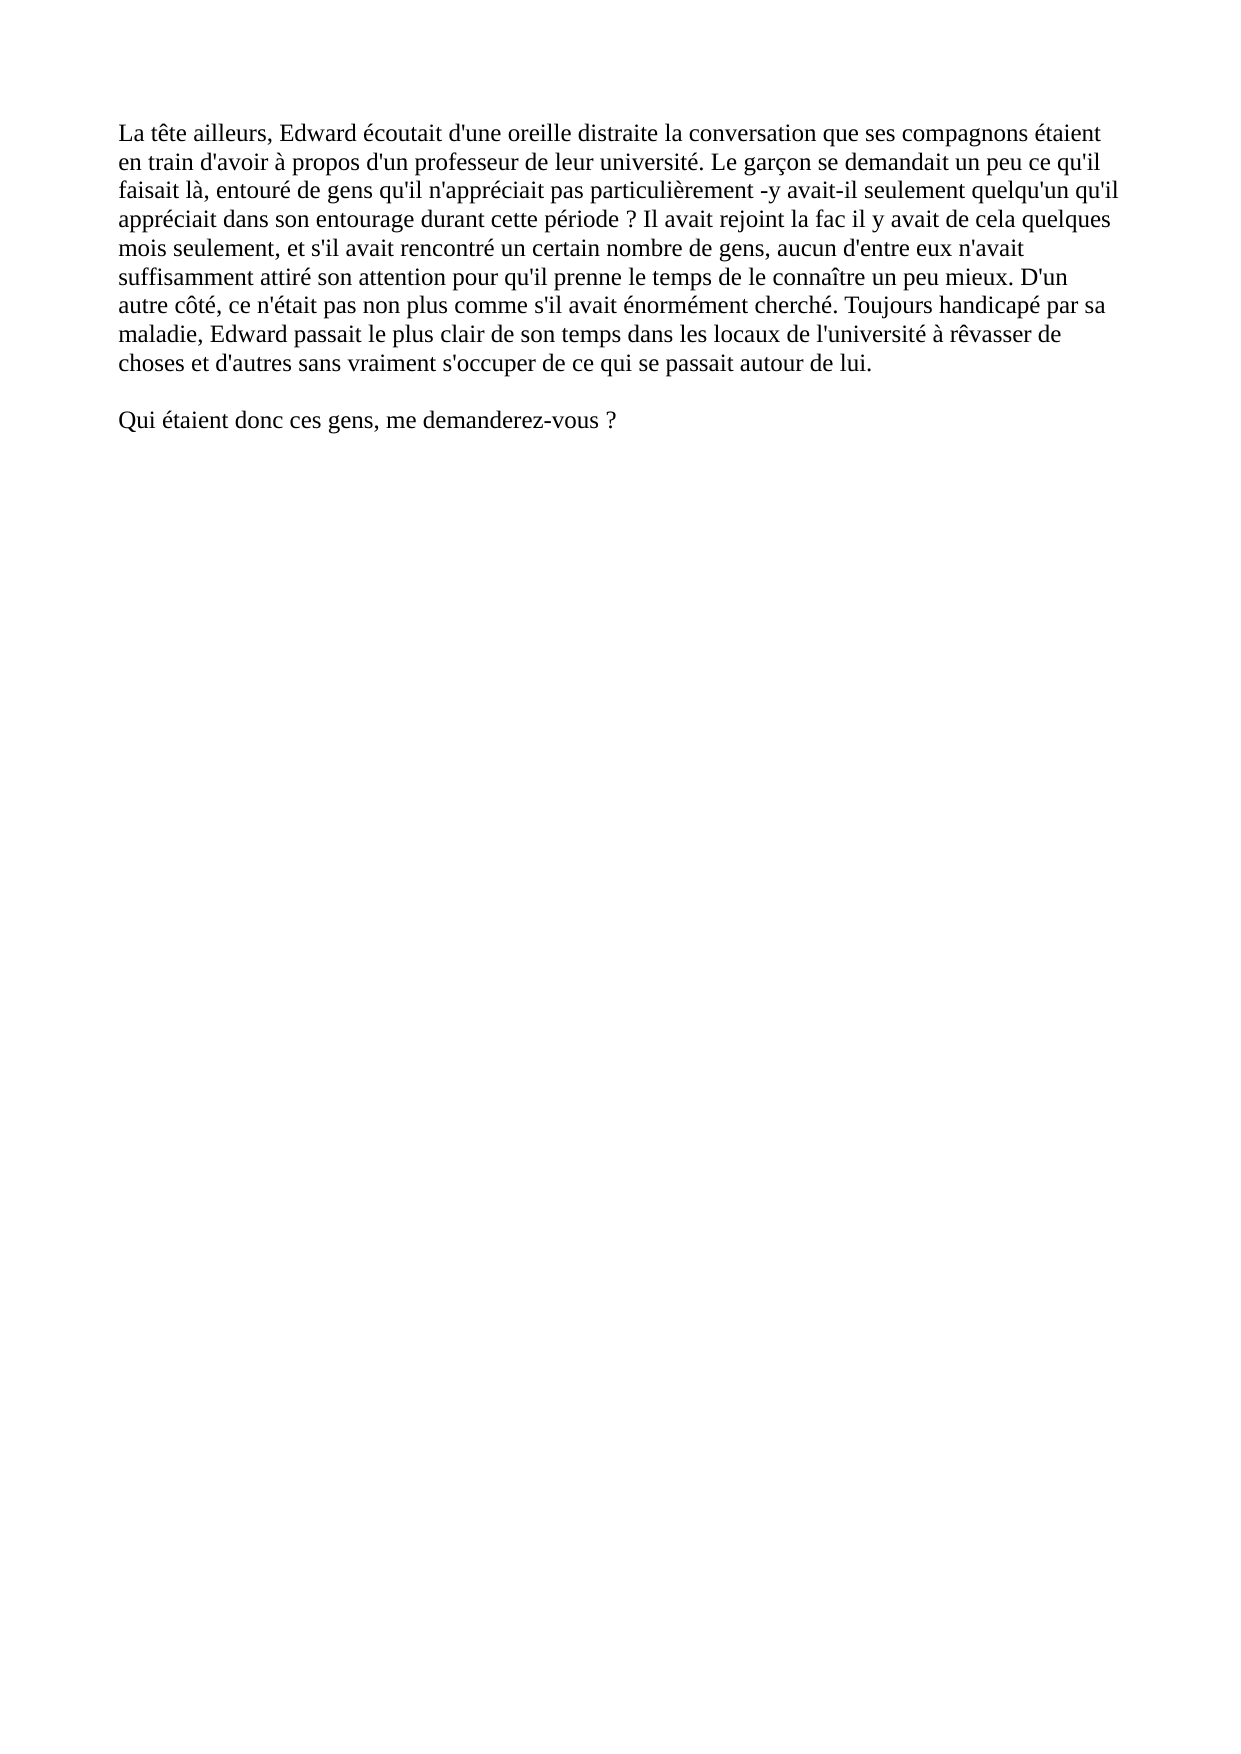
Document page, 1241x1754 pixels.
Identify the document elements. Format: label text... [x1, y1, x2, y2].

text Qui étaient donc ces gens, me demanderez-vous ? [118, 406, 1122, 434]
text La tête ailleurs, Edward écoutait d'une oreille distraite la conversation que ses compagnons étaient en train d'avoir à propos d'un professeur de leur université. Le garçon se demandait un peu ce qu'il faisait là, entouré de gens qu'il n'appréciait pas particulièrement -y avait-il seulement quelqu'un qu'il appréciait dans son entourage durant cette période ? Il avait rejoint la fac il y avait de cela quelques mois seulement, et s'il avait rencontré un certain nombre de gens, aucun d'entre eux n'avait suffisamment attiré son attention pour qu'il prenne le temps de le connaître un peu mieux. D'un autre côté, ce n'était pas non plus comme s'il avait énormément cherché. Toujours handicapé par sa maladie, Edward passait le plus clair de son temps dans les locaux de l'université à rêvasser de choses et d'autres sans vraiment s'occuper de ce qui se passait autour de lui. [118, 118, 1122, 377]
